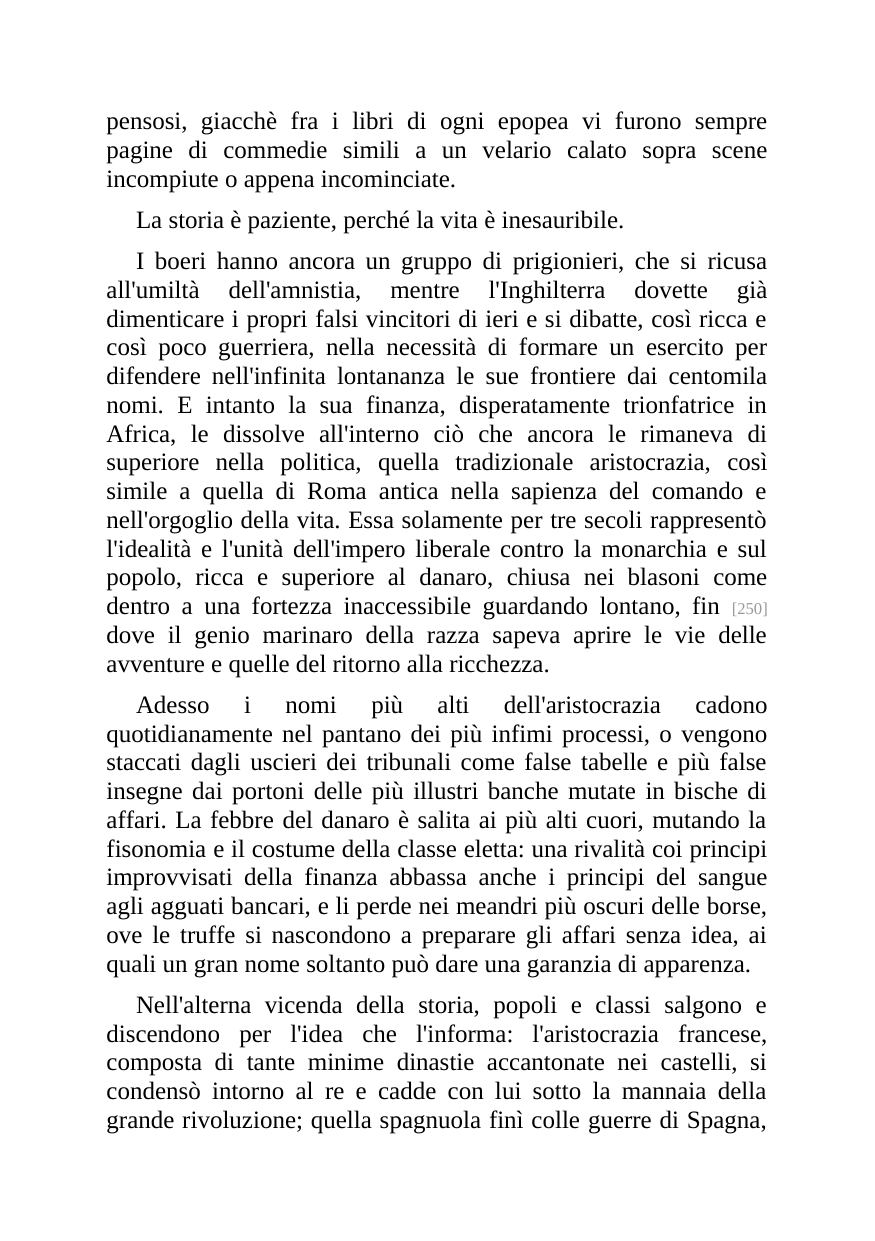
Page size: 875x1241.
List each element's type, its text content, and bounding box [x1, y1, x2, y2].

text La storia è paziente, perché la vita è inesauribile. [106, 205, 768, 234]
text Adesso i nomi più alti dell'aristocrazia cadono quotidianamente nel pantano dei più infimi processi, o vengono staccati dagli uscieri dei tribunali come false tabelle e più false insegne dai portoni delle più illustri banche mutate in bische di affari. La febbre del danaro è salita ai più alti cuori, mutando la fisonomia e il costume della classe eletta: una rivalità coi principi improvvisati della finanza abbassa anche i principi del sangue agli agguati bancari, e li perde nei meandri più oscuri delle borse, ove le truffe si nascondono a preparare gli affari senza idea, ai quali un gran nome soltanto può dare una garanzia di apparenza. [106, 690, 768, 977]
text I boeri hanno ancora un gruppo di prigionieri, che si ricusa all'umiltà dell'amnistia, mentre l'Inghilterra dovette già dimenticare i propri falsi vincitori di ieri e si dibatte, così ricca e così poco guerriera, nella necessità di formare un esercito per difendere nell'infinita lontananza le sue frontiere dai centomila nomi. E intanto la sua finanza, disperatamente trionfatrice in Africa, le dissolve all'interno ciò che ancora le rimaneva di superiore nella politica, quella tradizionale aristocrazia, così simile a quella di Roma antica nella sapienza del comando e nell'orgoglio della vita. Essa solamente per tre secoli rappresentò l'idealità e l'unità dell'impero liberale contro la monarchia e sul popolo, ricca e superiore al danaro, chiusa nei blasoni come dentro a una fortezza inaccessibile guardando lontano, fin [250] dove il genio marinaro della razza sapeva aprire le vie delle avventure e quelle del ritorno alla ricchezza. [106, 246, 768, 677]
text pensosi, giacchè fra i libri di ogni epopea vi furono sempre pagine di commedie simili a un velario calato sopra scene incompiute o appena incominciate. [106, 106, 768, 192]
text Nell'alterna vicenda della storia, popoli e classi salgono e discendono per l'idea che l'informa: l'aristocrazia francese, composta di tante minime dinastie accantonate nei castelli, si condensò intorno al re e cadde con lui sotto la mannaia della grande rivoluzione; quella spagnuola finì colle guerre di Spagna, [106, 990, 768, 1134]
